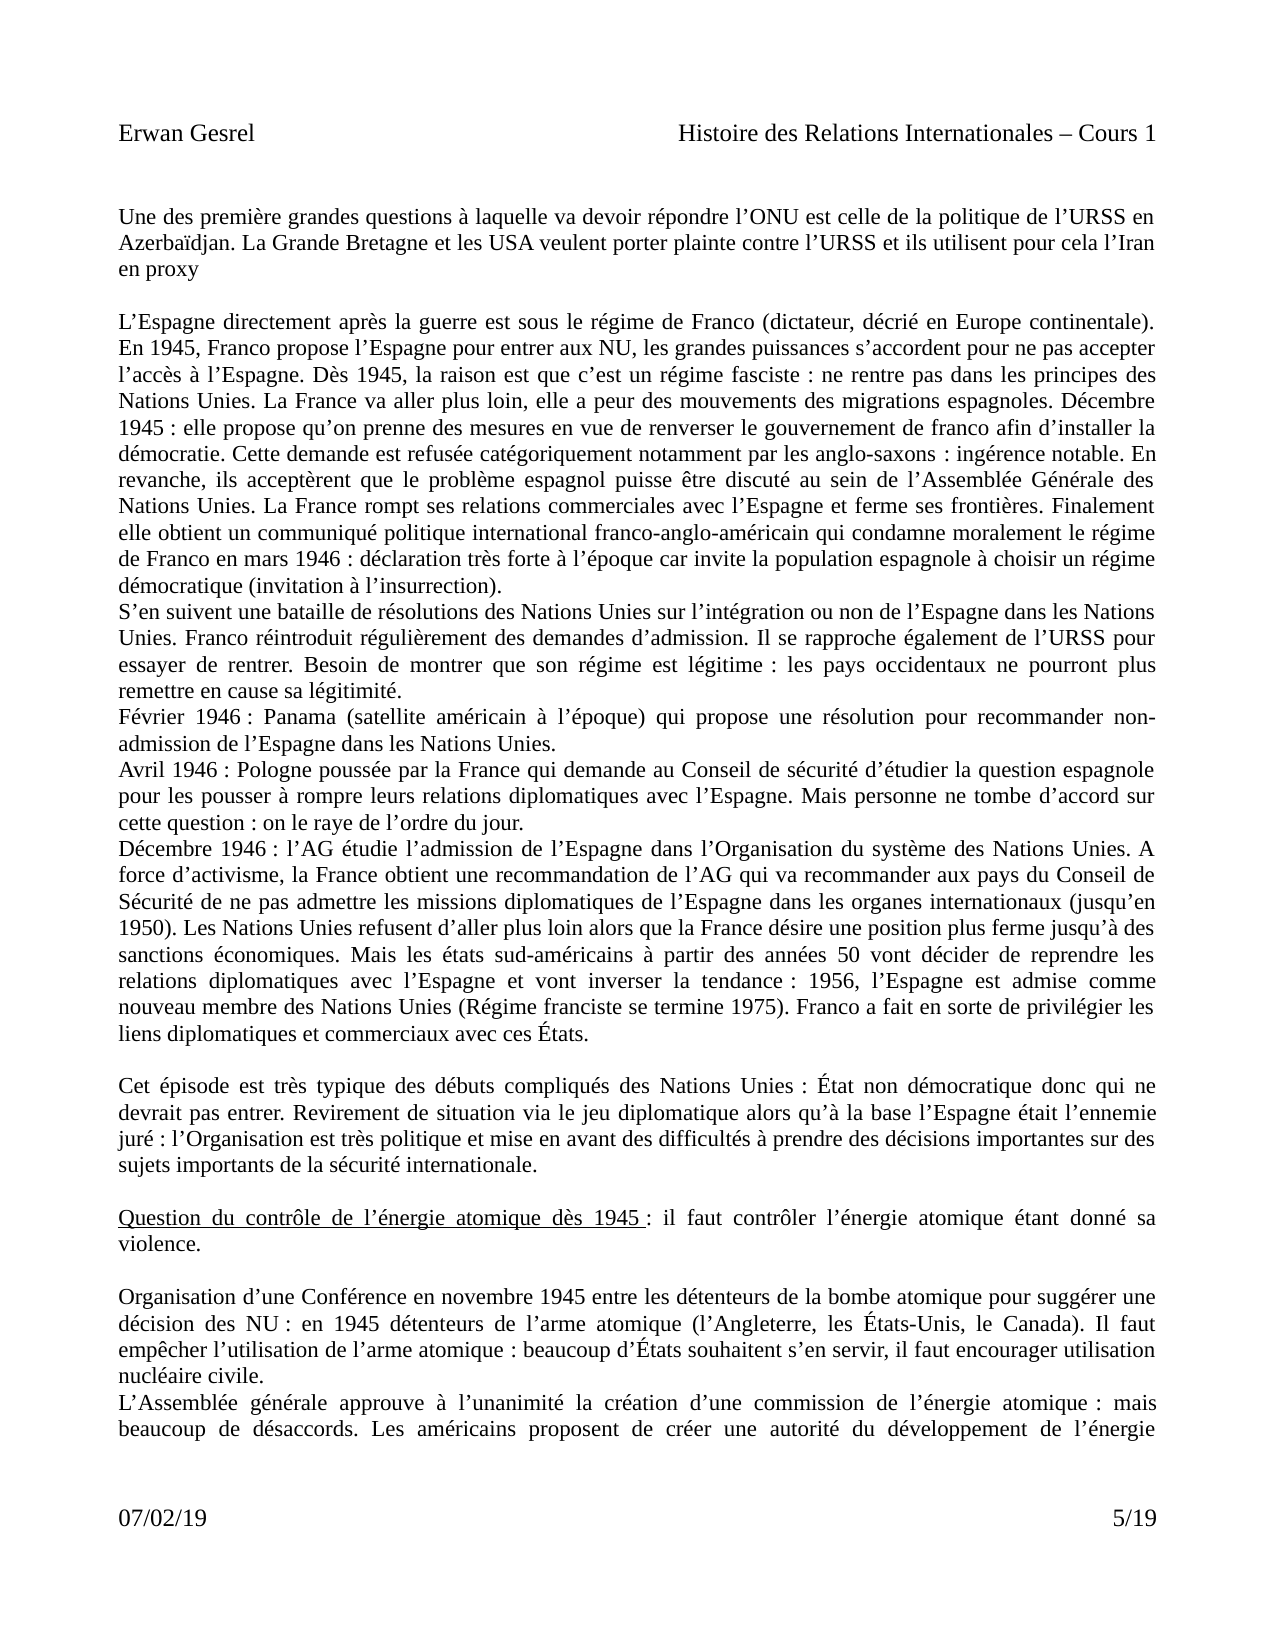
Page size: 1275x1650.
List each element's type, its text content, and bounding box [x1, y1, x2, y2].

text Avril 1946 : Pologne poussée par la France qui demande au Conseil de sécurité d’étudier la question espagnole pour les pousser à rompre leurs relations diplomatiques avec l’Espagne. Mais personne ne tombe d’accord sur cette question : on le raye de l’ordre du jour. [118, 756, 1157, 835]
text Février 1946 : Panama (satellite américain à l’époque) qui propose une résolution pour recommander non-admission de l’Espagne dans les Nations Unies. [118, 703, 1157, 756]
text Décembre 1946 : l’AG étudie l’admission de l’Espagne dans l’Organisation du système des Nations Unies. A force d’activisme, la France obtient une recommandation de l’AG qui va recommander aux pays du Conseil de Sécurité de ne pas admettre les missions diplomatiques de l’Espagne dans les organes internationaux (jusqu’en 1950). Les Nations Unies refusent d’aller plus loin alors que la France désire une position plus ferme jusqu’à des sanctions économiques. Mais les états sud-américains à partir des années 50 vont décider de reprendre les relations diplomatiques avec l’Espagne et vont inverser la tendance : 1956, l’Espagne est admise comme nouveau membre des Nations Unies (Régime franciste se termine 1975). Franco a fait en sorte de privilégier les liens diplomatiques et commerciaux avec ces États. [118, 835, 1157, 1046]
text Organisation d’une Conférence en novembre 1945 entre les détenteurs de la bombe atomique pour suggérer une décision des NU : en 1945 détenteurs de l’arme atomique (l’Angleterre, les États-Unis, le Canada). Il faut empêcher l’utilisation de l’arme atomique : beaucoup d’États souhaitent s’en servir, il faut encourager utilisation nucléaire civile. [118, 1283, 1157, 1389]
text L’Assemblée générale approuve à l’unanimité la création d’une commission de l’énergie atomique : mais beaucoup de désaccords. Les américains proposent de créer une autorité du développement de l’énergie [118, 1389, 1157, 1441]
text S’en suivent une bataille de résolutions des Nations Unies sur l’intégration ou non de l’Espagne dans les Nations Unies. Franco réintroduit régulièrement des demandes d’admission. Il se rapproche également de l’URSS pour essayer de rentrer. Besoin de montrer que son régime est légitime : les pays occidentaux ne pourront plus remettre en cause sa légitimité. [118, 598, 1157, 703]
text L’Espagne directement après la guerre est sous le régime de Franco (dictateur, décrié en Europe continentale). En 1945, Franco propose l’Espagne pour entrer aux NU, les grandes puissances s’accordent pour ne pas accepter l’accès à l’Espagne. Dès 1945, la raison est que c’est un régime fasciste : ne rentre pas dans les principes des Nations Unies. La France va aller plus loin, elle a peur des mouvements des migrations espagnoles. Décembre 1945 : elle propose qu’on prenne des mesures en vue de renverser le gouvernement de franco afin d’installer la démocratie. Cette demande est refusée catégoriquement notamment par les anglo-saxons : ingérence notable. En revanche, ils acceptèrent que le problème espagnol puisse être discuté au sein de l’Assemblée Générale des Nations Unies. La France rompt ses relations commerciales avec l’Espagne et ferme ses frontières. Finalement elle obtient un communiqué politique international franco-anglo-américain qui condamne moralement le régime de Franco en mars 1946 : déclaration très forte à l’époque car invite la population espagnole à choisir un régime démocratique (invitation à l’insurrection). [118, 308, 1157, 598]
text Cet épisode est très typique des débuts compliqués des Nations Unies : État non démocratique donc qui ne devrait pas entrer. Revirement de situation via le jeu diplomatique alors qu’à la base l’Espagne était l’ennemie juré : l’Organisation est très politique et mise en avant des difficultés à prendre des décisions importantes sur des sujets importants de la sécurité internationale. [118, 1072, 1157, 1178]
text Une des première grandes questions à laquelle va devoir répondre l’ONU est celle de la politique de l’URSS en Azerbaïdjan. La Grande Bretagne et les USA veulent porter plainte contre l’URSS et ils utilisent pour cela l’Iran en proxy [118, 203, 1157, 282]
text Question du contrôle de l’énergie atomique dès 1945 : il faut contrôler l’énergie atomique étant donné sa violence. [118, 1204, 1157, 1257]
